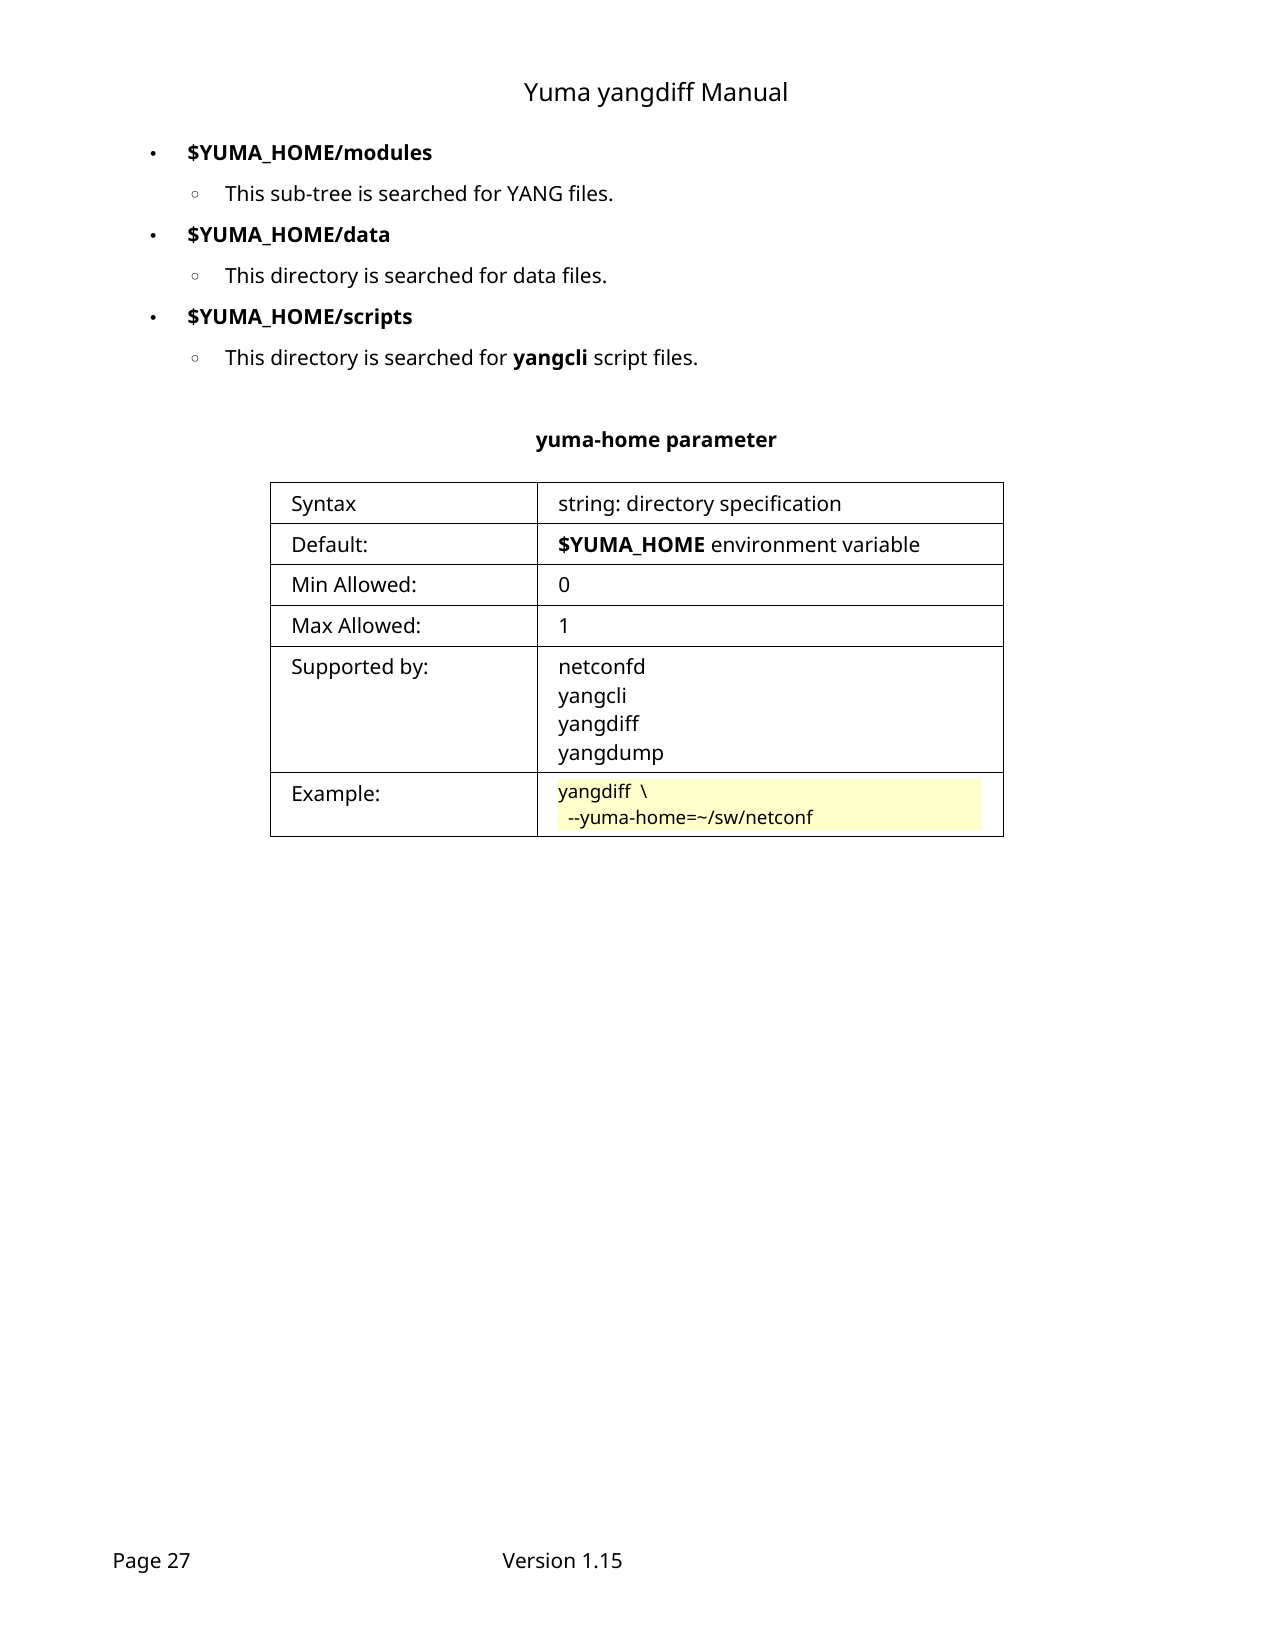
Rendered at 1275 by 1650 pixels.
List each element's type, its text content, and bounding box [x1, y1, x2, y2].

table_cell Example: [271, 773, 537, 836]
table_cell 1 [538, 606, 1003, 646]
list This directory is searched for data files. [187, 261, 1200, 290]
table_cell Min Allowed: [271, 565, 537, 605]
list This sub-tree is searched for YANG files. [187, 179, 1200, 208]
list $YUMA_HOME/modules [150, 138, 1200, 167]
subtitle yuma-home parameter [127, 425, 1185, 453]
table_cell yangdiff \ --yuma-home=~/sw/netconf [538, 773, 1003, 836]
table_cell netconfd yangcli yangdiff yangdump [538, 647, 1003, 772]
list $YUMA_HOME/scripts [150, 302, 1200, 331]
table_cell Max Allowed: [271, 606, 537, 646]
list $YUMA_HOME/data [150, 220, 1200, 249]
list This directory is searched for yangcli script files. [187, 343, 1200, 372]
table_cell Supported by: [271, 647, 537, 772]
table_header string: directory specification [538, 483, 1003, 523]
table_cell 0 [538, 565, 1003, 605]
table_cell $YUMA_HOME environment variable [538, 524, 1003, 564]
table_header Syntax [271, 483, 537, 523]
table_cell Default: [271, 524, 537, 564]
